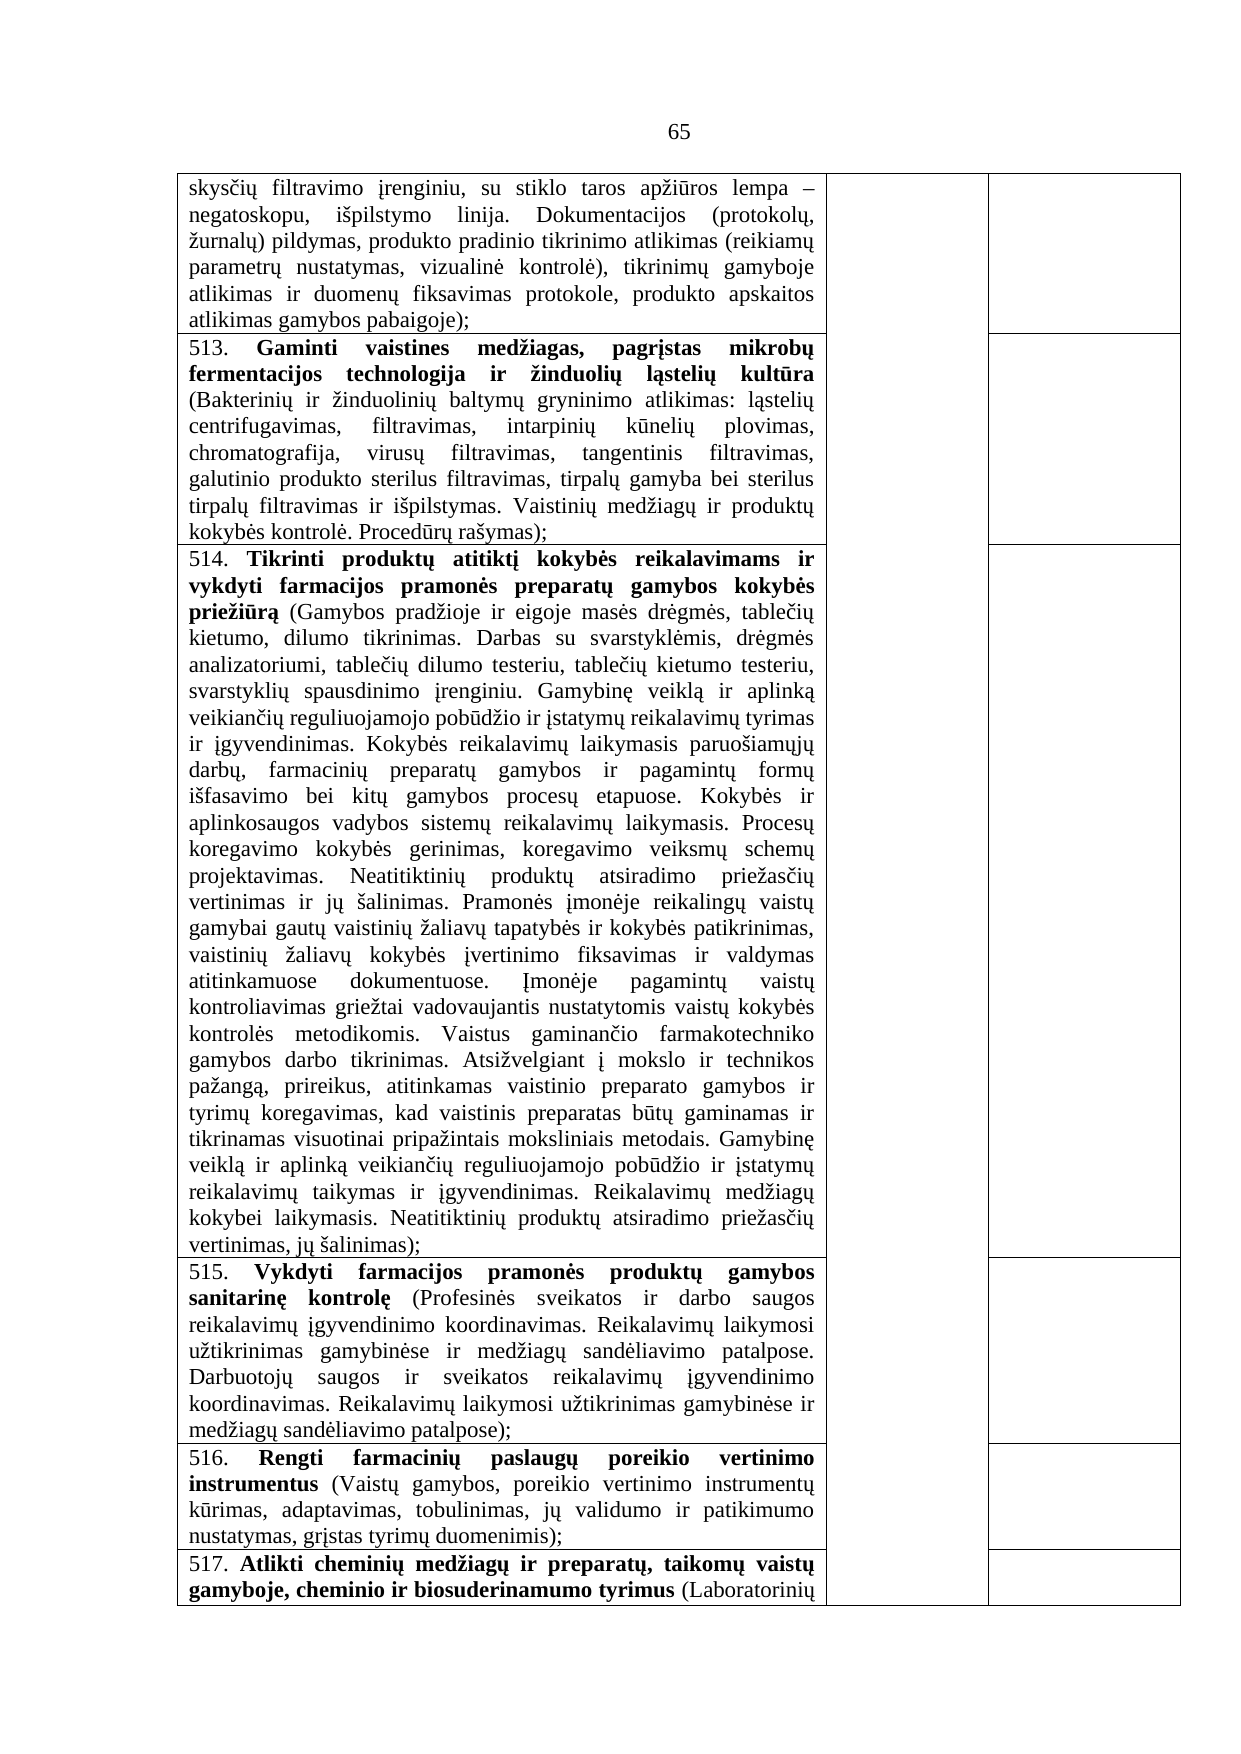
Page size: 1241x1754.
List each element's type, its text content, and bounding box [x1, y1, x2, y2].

table_cell [989, 1258, 1180, 1442]
table_cell 514. Tikrinti produktų atitiktį kokybės reikalavimams ir vykdyti farmacijos pramonės preparatų gamybos kokybės priežiūrą (Gamybos pradžioje ir eigoje masės drėgmės, tablečių kietumo, dilumo tikrinimas. Darbas su svarstyklėmis, drėgmės analizatoriumi, tablečių dilumo testeriu, tablečių kietumo testeriu, svarstyklių spausdinimo įrenginiu. Gamybinę veiklą ir aplinką veikiančių reguliuojamojo pobūdžio ir įstatymų reikalavimų tyrimas ir įgyvendinimas. Kokybės reikalavimų laikymasis paruošiamųjų darbų, farmacinių preparatų gamybos ir pagamintų formų išfasavimo bei kitų gamybos procesų etapuose. Kokybės ir aplinkosaugos vadybos sistemų reikalavimų laikymasis. Procesų koregavimo kokybės gerinimas, koregavimo veiksmų schemų projektavimas. Neatitiktinių produktų atsiradimo priežasčių vertinimas ir jų šalinimas. Pramonės įmonėje reikalingų vaistų gamybai gautų vaistinių žaliavų tapatybės ir kokybės patikrinimas, vaistinių žaliavų kokybės įvertinimo fiksavimas ir valdymas atitinkamuose dokumentuose. Įmonėje pagamintų vaistų kontroliavimas griežtai vadovaujantis nustatytomis vaistų kokybės kontrolės metodikomis. Vaistus gaminančio farmakotechniko gamybos darbo tikrinimas. Atsižvelgiant į mokslo ir technikos pažangą, prireikus, atitinkamas vaistinio preparato gamybos ir tyrimų koregavimas, kad vaistinis preparatas būtų gaminamas ir tikrinamas visuotinai pripažintais moksliniais metodais. Gamybinę veiklą ir aplinką veikiančių reguliuojamojo pobūdžio ir įstatymų reikalavimų taikymas ir įgyvendinimas. Reikalavimų medžiagų kokybei laikymasis. Neatitiktinių produktų atsiradimo priežasčių vertinimas, jų šalinimas); [178, 545, 826, 1257]
table_cell [989, 1550, 1180, 1605]
table_cell skysčių filtravimo įrenginiu, su stiklo taros apžiūros lempa – negatoskopu, išpilstymo linija. Dokumentacijos (protokolų, žurnalų) pildymas, produkto pradinio tikrinimo atlikimas (reikiamų parametrų nustatymas, vizualinė kontrolė), tikrinimų gamyboje atlikimas ir duomenų fiksavimas protokole, produkto apskaitos atlikimas gamybos pabaigoje); [178, 174, 826, 332]
table_cell 515. Vykdyti farmacijos pramonės produktų gamybos sanitarinę kontrolę (Profesinės sveikatos ir darbo saugos reikalavimų įgyvendinimo koordinavimas. Reikalavimų laikymosi užtikrinimas gamybinėse ir medžiagų sandėliavimo patalpose. Darbuotojų saugos ir sveikatos reikalavimų įgyvendinimo koordinavimas. Reikalavimų laikymosi užtikrinimas gamybinėse ir medžiagų sandėliavimo patalpose); [178, 1258, 826, 1442]
table_cell [989, 545, 1180, 1257]
table_cell [827, 174, 988, 1605]
table_cell [989, 334, 1180, 544]
table_cell 516. Rengti farmacinių paslaugų poreikio vertinimo instrumentus (Vaistų gamybos, poreikio vertinimo instrumentų kūrimas, adaptavimas, tobulinimas, jų validumo ir patikimumo nustatymas, grįstas tyrimų duomenimis); [178, 1444, 826, 1549]
table_cell [989, 1444, 1180, 1549]
table_cell 513. Gaminti vaistines medžiagas, pagrįstas mikrobų fermentacijos technologija ir žinduolių ląstelių kultūra (Bakterinių ir žinduolinių baltymų gryninimo atlikimas: ląstelių centrifugavimas, filtravimas, intarpinių kūnelių plovimas, chromatografija, virusų filtravimas, tangentinis filtravimas, galutinio produkto sterilus filtravimas, tirpalų gamyba bei sterilus tirpalų filtravimas ir išpilstymas. Vaistinių medžiagų ir produktų kokybės kontrolė. Procedūrų rašymas); [178, 334, 826, 544]
table_cell 517. Atlikti cheminių medžiagų ir preparatų, taikomų vaistų gamyboje, cheminio ir biosuderinamumo tyrimus (Laboratorinių [178, 1550, 826, 1605]
table_cell [989, 174, 1180, 332]
